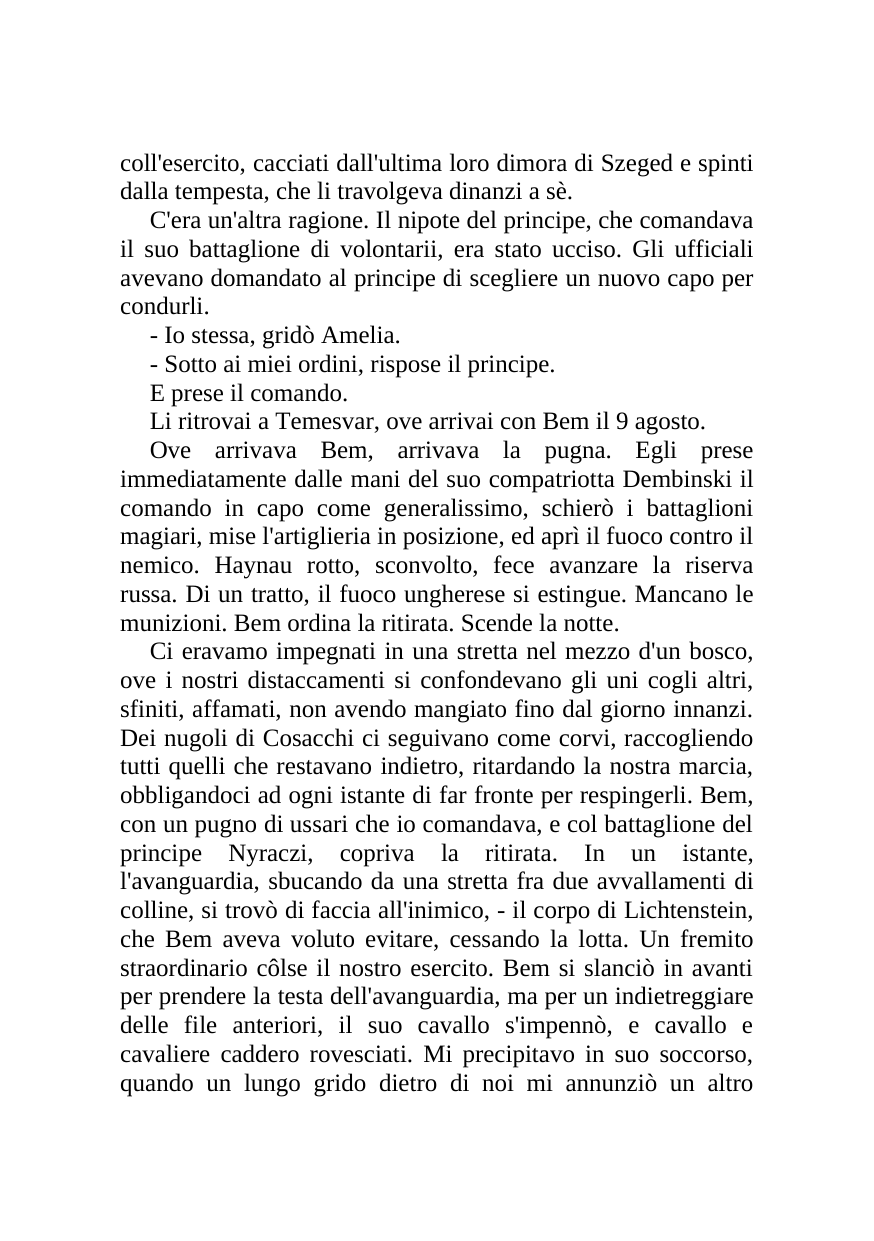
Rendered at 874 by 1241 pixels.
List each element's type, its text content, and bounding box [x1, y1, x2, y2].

text - Io stessa, gridò Amelia. [120, 320, 754, 349]
text Ci eravamo impegnati in una stretta nel mezzo d'un bosco, ove i nostri distaccamenti si confondevano gli uni cogli altri, sfiniti, affamati, non avendo mangiato fino dal giorno innanzi. Dei nugoli di Cosacchi ci seguivano come corvi, raccogliendo tutti quelli che restavano indietro, ritardando la nostra marcia, obbligandoci ad ogni istante di far fronte per respingerli. Bem, con un pugno di ussari che io comandava, e col battaglione del principe Nyraczi, copriva la ritirata. In un istante, l'avanguardia, sbucando da una stretta fra due avvallamenti di colline, si trovò di faccia all'inimico, - il corpo di Lichtenstein, che Bem aveva voluto evitare, cessando la lotta. Un fremito straordinario côlse il nostro esercito. Bem si slanciò in avanti per prendere la testa dell'avanguardia, ma per un indietreggiare delle file anteriori, il suo cavallo s'impennò, e cavallo e cavaliere caddero rovesciati. Mi precipitavo in suo soccorso, quando un lungo grido dietro di noi mi annunziò un altro [120, 636, 754, 1096]
text Ove arrivava Bem, arrivava la pugna. Egli prese immediatamente dalle mani del suo compatriotta Dembinski il comando in capo come generalissimo, schierò i battaglioni magiari, mise l'artiglieria in posizione, ed aprì il fuoco contro il nemico. Haynau rotto, sconvolto, fece avanzare la riserva russa. Di un tratto, il fuoco ungherese si estingue. Mancano le munizioni. Bem ordina la ritirata. Scende la notte. [120, 435, 754, 636]
text C'era un'altra ragione. Il nipote del principe, che comandava il suo battaglione di volontarii, era stato ucciso. Gli ufficiali avevano domandato al principe di scegliere un nuovo capo per condurli. [120, 205, 754, 320]
text E prese il comando. [120, 378, 754, 406]
text coll'esercito, cacciati dall'ultima loro dimora di Szeged e spinti dalla tempesta, che li travolgeva dinanzi a sè. [120, 148, 754, 205]
text - Sotto ai miei ordini, rispose il principe. [120, 349, 754, 378]
text Li ritrovai a Temesvar, ove arrivai con Bem il 9 agosto. [120, 406, 754, 435]
